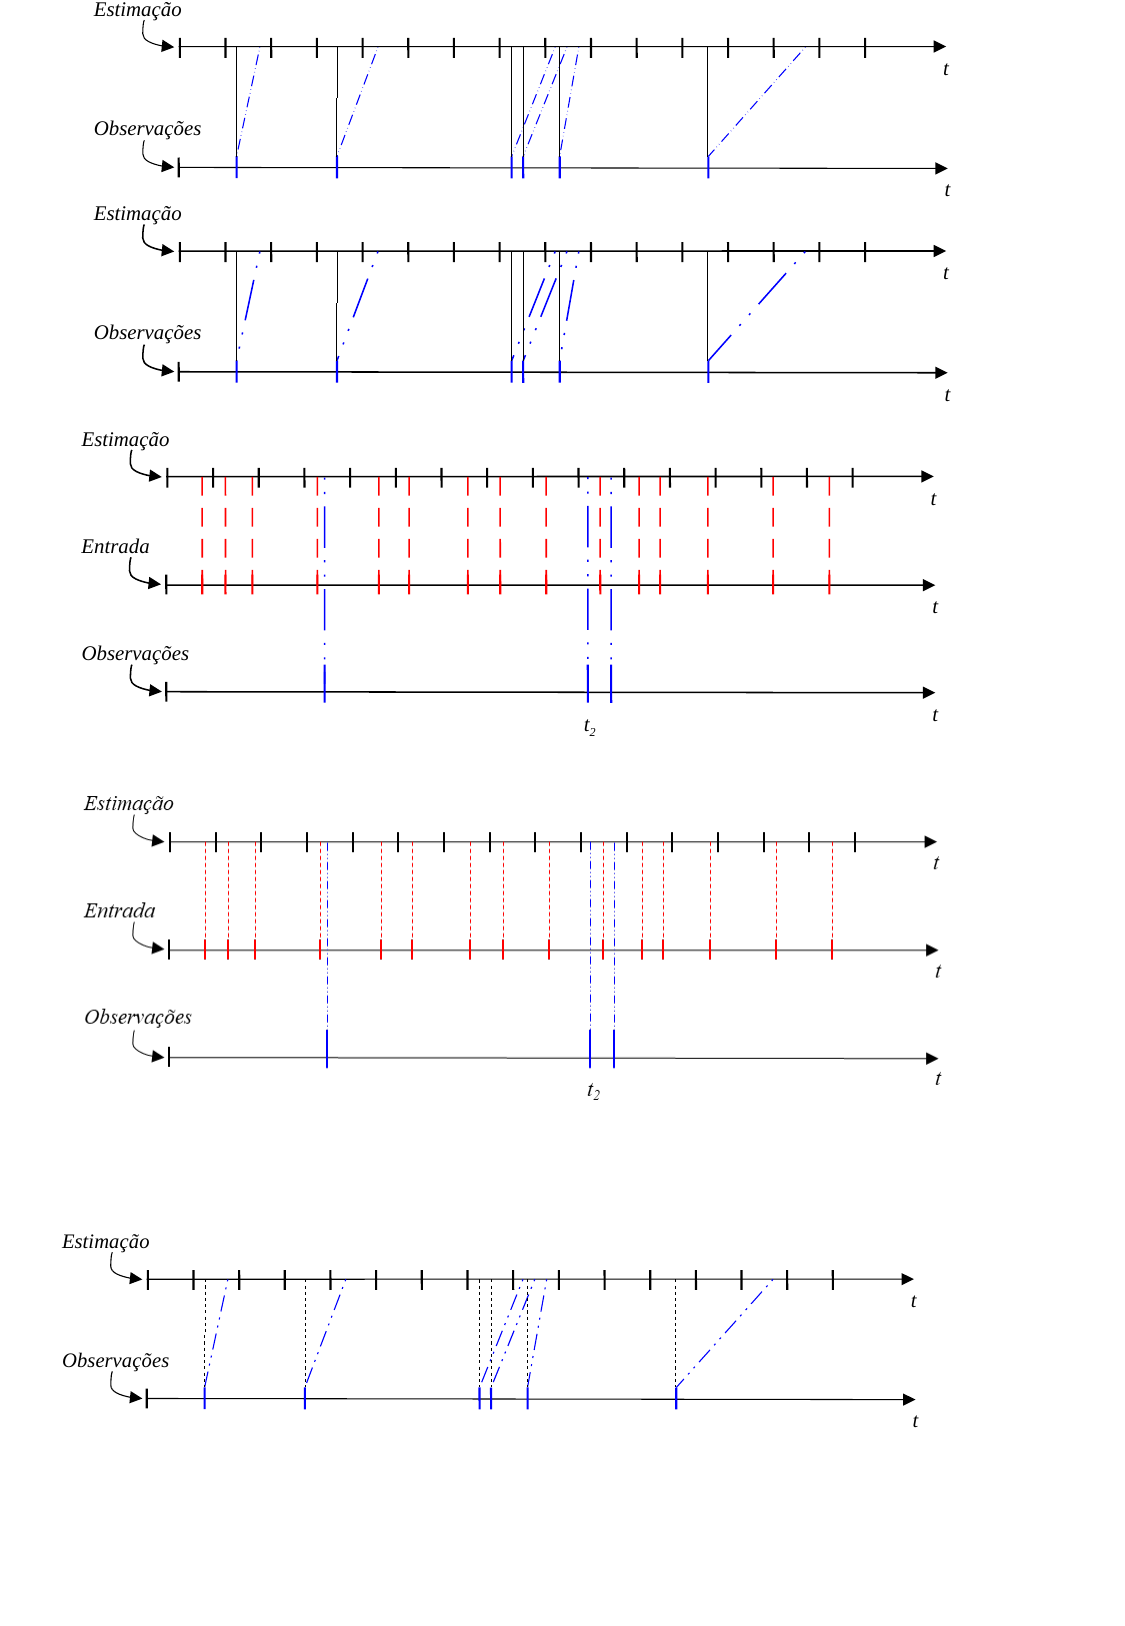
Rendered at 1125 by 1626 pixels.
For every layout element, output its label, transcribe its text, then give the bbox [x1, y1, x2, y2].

text_box t [915, 477, 952, 517]
text_box Observações [237, 311, 258, 352]
text_box Estimação [79, 0, 258, 28]
text_box Observações [237, 107, 258, 148]
text_box Estimação [79, 192, 258, 233]
text_box t [928, 251, 965, 292]
text_box Observações [66, 631, 245, 672]
text_box t [917, 585, 954, 625]
text_box t [917, 692, 954, 733]
text_box t [929, 372, 966, 413]
text_box t2 [569, 703, 621, 747]
text_box t [929, 168, 966, 209]
picture [69, 782, 956, 1114]
text_box Observações [79, 107, 236, 148]
text_box Entrada [66, 525, 198, 566]
picture [47, 1220, 934, 1441]
text_box Estimação [66, 417, 245, 458]
text_box Observações [79, 311, 236, 352]
text_box t [928, 47, 965, 87]
